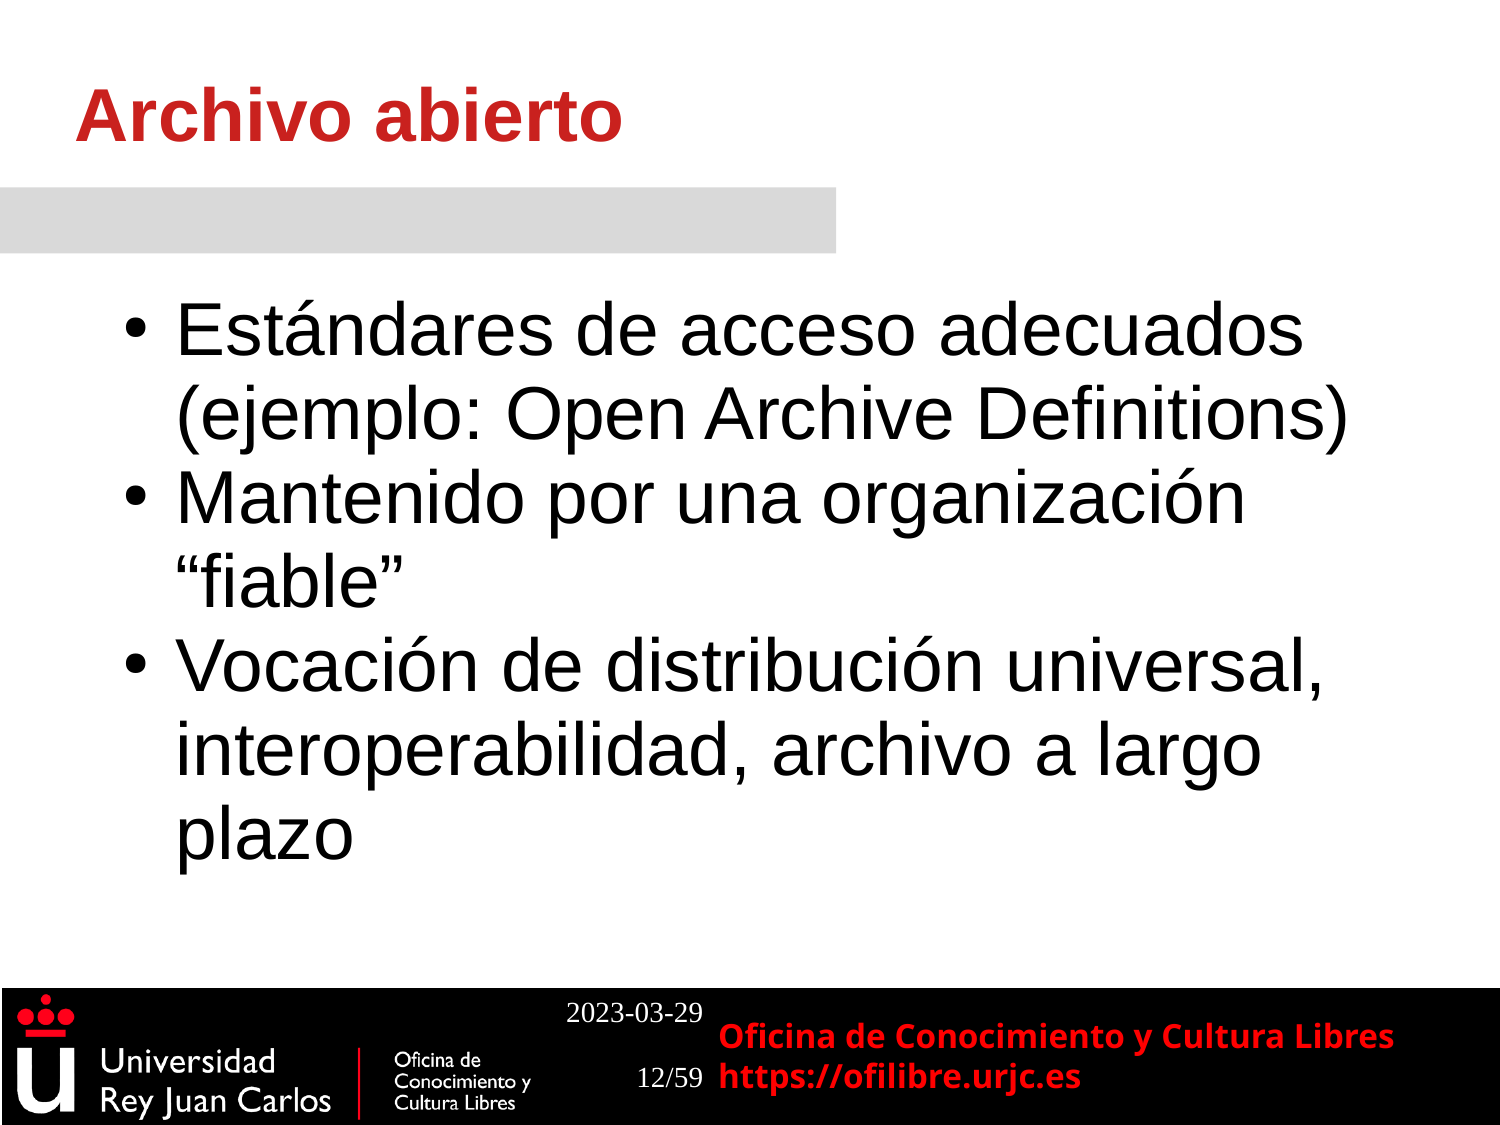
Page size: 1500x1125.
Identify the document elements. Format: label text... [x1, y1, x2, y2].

picture [17, 994, 531, 1120]
text_box Archivo abierto [60, 66, 691, 249]
text_box Estándares de acceso adecuados (ejemplo: Open Archive Definitions) Mantenido por una organización “fiable” Vocación de distribución universal, interoperabilidad, archivo a largo plazo [90, 280, 1381, 967]
title [75, 7, 1425, 196]
